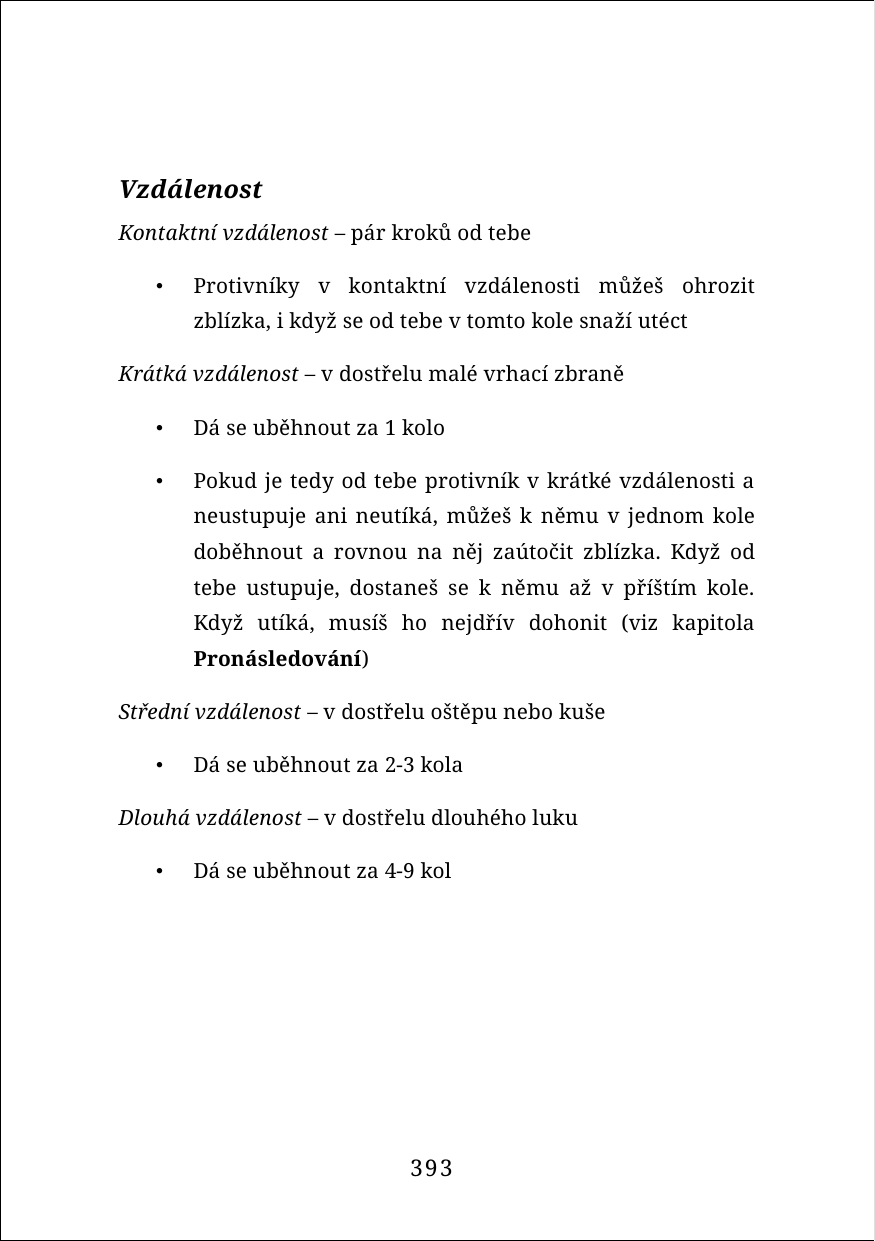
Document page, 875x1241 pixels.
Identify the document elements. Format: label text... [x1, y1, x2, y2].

text Dlouhá vzdálenost – v dostřelu dlouhého luku [118, 803, 756, 832]
list Dá se uběhnout za 1 kolo [156, 413, 756, 441]
subtitle Vzdálenost [118, 172, 756, 206]
list Dá se uběhnout za 2-3 kola [156, 750, 756, 778]
text Kontaktní vzdálenost – pár kroků od tebe [118, 218, 756, 246]
list Protivníky v kontaktní vzdálenosti můžeš ohrozit zblízka, i když se od tebe v tomto kole snaží utéct [156, 271, 756, 335]
text Krátká vzdálenost – v dostřelu malé vrhací zbraně [118, 359, 756, 388]
text Střední vzdálenost – v dostřelu oštěpu nebo kuše [118, 697, 756, 725]
list Pokud je tedy od tebe protivník v krátké vzdálenosti a neustupuje ani neutíká, můžeš k němu v jednom kole doběhnout a rovnou na něj zaútočit zblízka. Když od tebe ustupuje, dostaneš se k němu až v příštím kole. Když utíká, musíš ho nejdřív dohonit (viz kapitola Pronásledování) [156, 466, 756, 672]
list Dá se uběhnout za 4-9 kol [156, 857, 756, 885]
